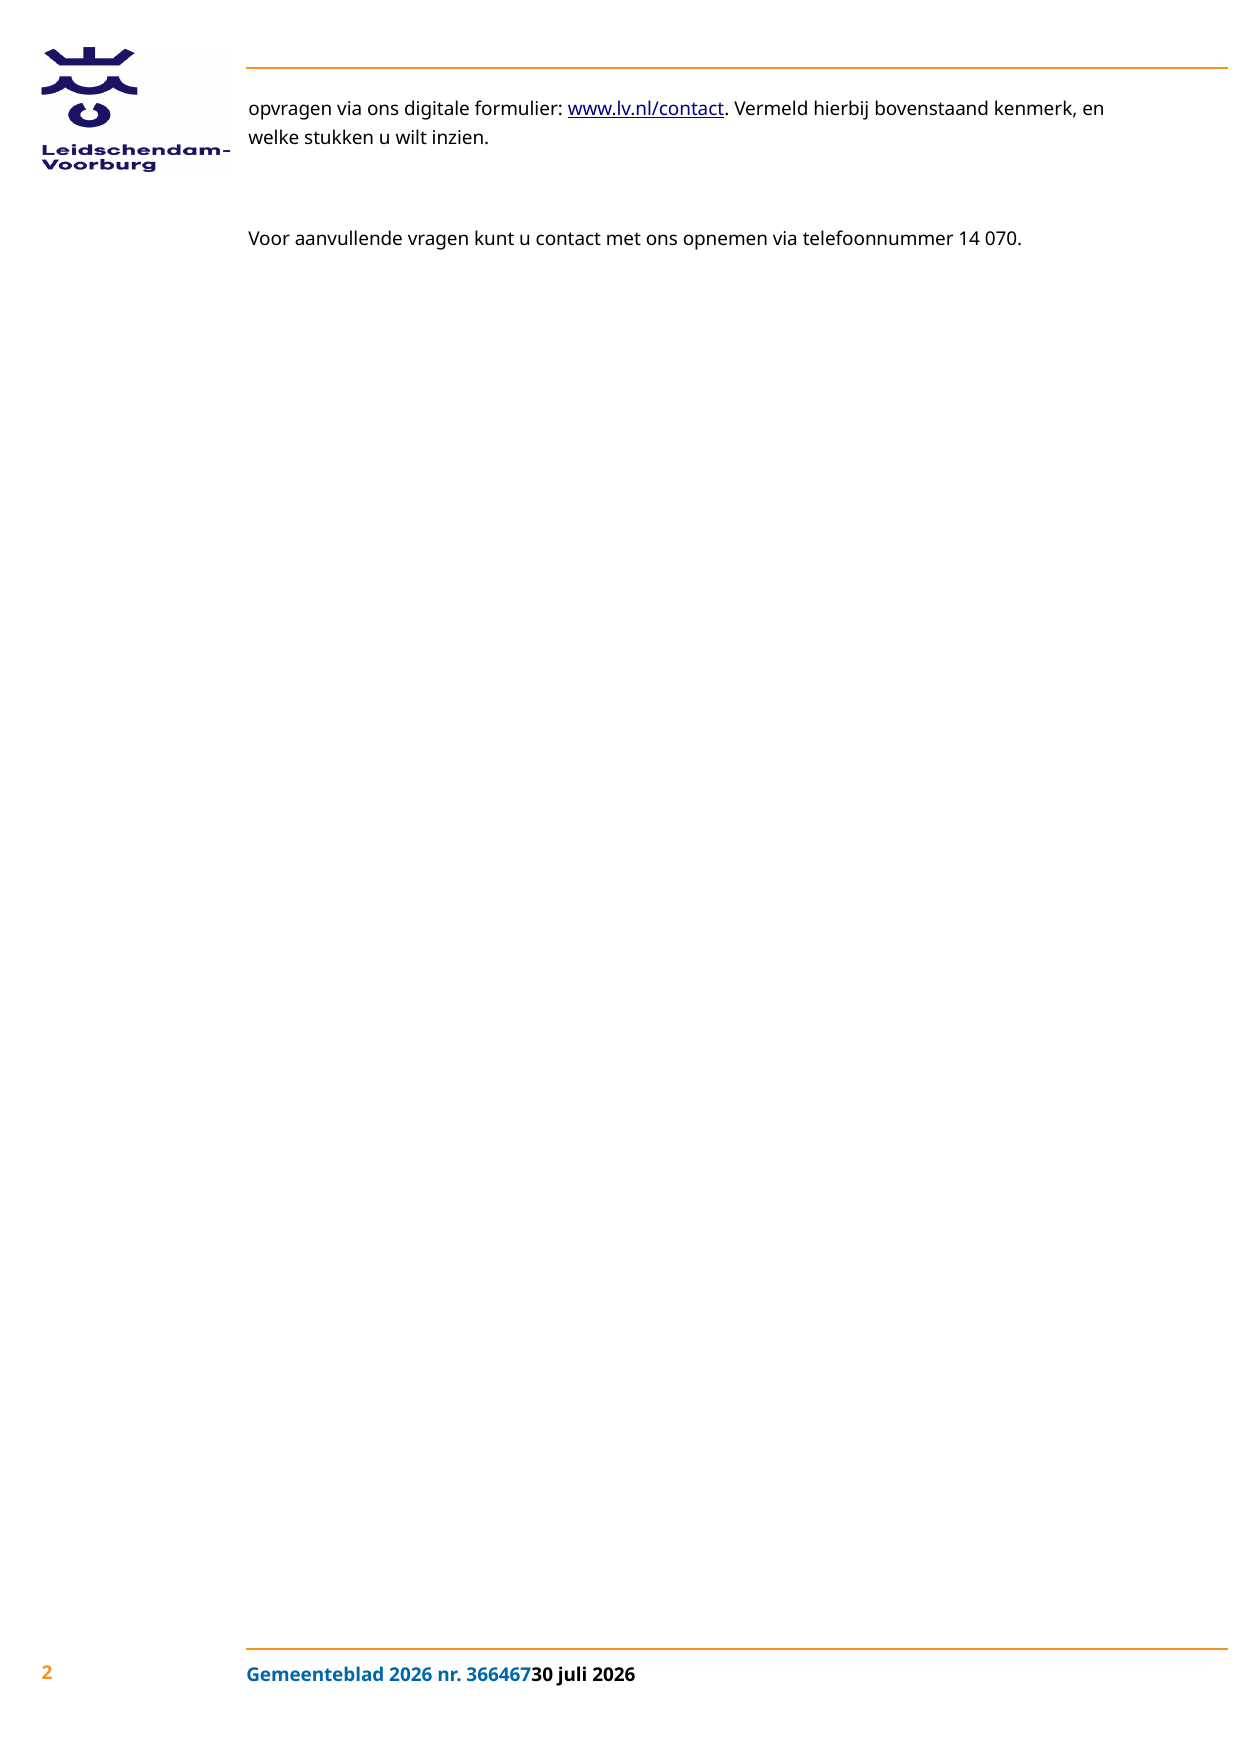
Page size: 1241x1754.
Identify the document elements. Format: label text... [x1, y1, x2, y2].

text opvragen via ons digitale formulier: www.lv.nl/contact. Vermeld hierbij bovenstaand kenmerk, en welke stukken u wilt inzien. [248, 95, 1152, 150]
text Voor aanvullende vragen kunt u contact met ons opnemen via telefoonnummer 14 070. [248, 225, 1152, 251]
picture [41, 47, 231, 172]
